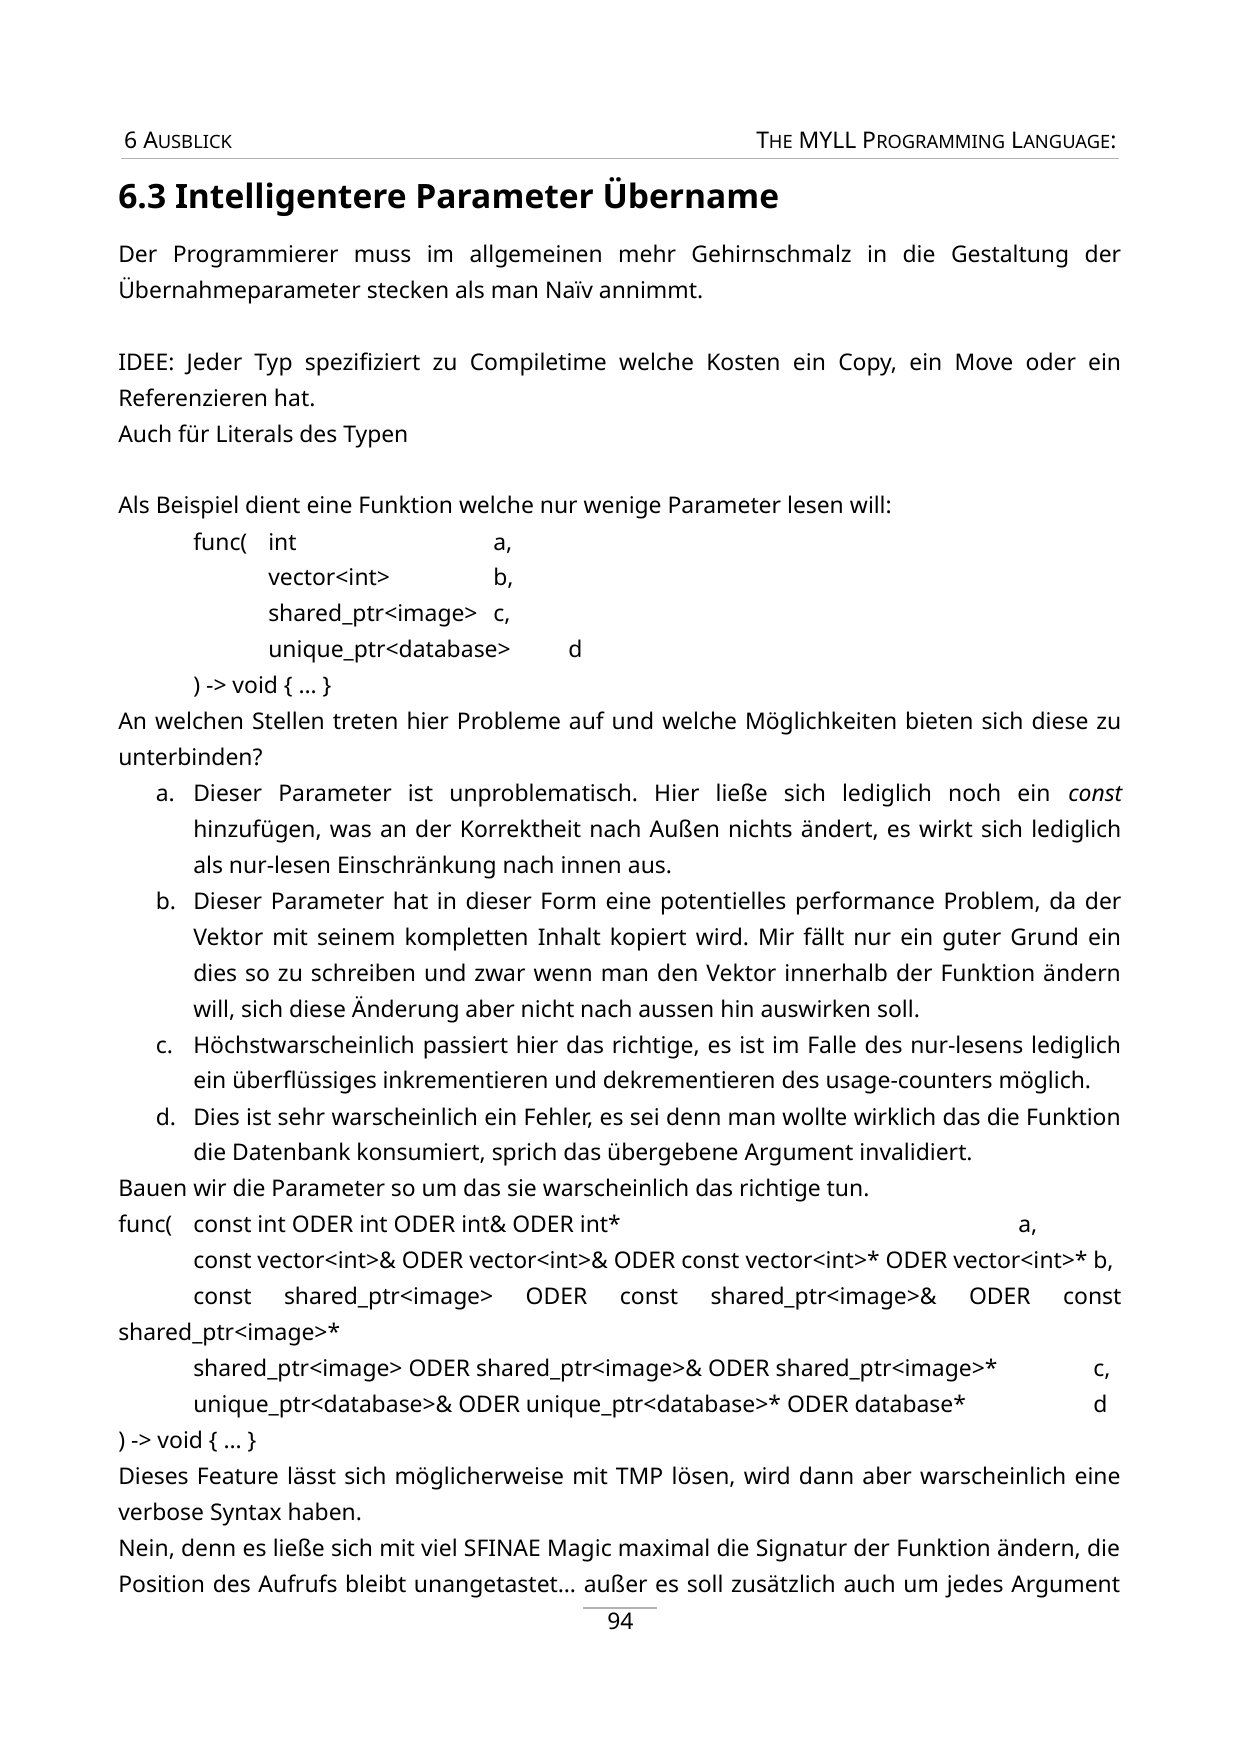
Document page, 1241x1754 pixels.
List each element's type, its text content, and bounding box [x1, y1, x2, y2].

text shared_ptr<image> c, [118, 597, 1122, 628]
text An welchen Stellen treten hier Probleme auf und welche Möglichkeiten bieten sich diese zu unterbinden? [118, 705, 1122, 772]
text const vector<int>& ODER vector<int>& ODER const vector<int>* ODER vector<int>* b, [118, 1244, 1122, 1275]
text Als Beispiel dient eine Funktion welche nur wenige Parameter lesen will: [118, 489, 1122, 521]
list Dies ist sehr warscheinlich ein Fehler, es sei denn man wollte wirklich das die Funktion die Datenbank konsumiert, sprich das übergebene Argument invalidiert. [156, 1100, 1122, 1168]
text Auch für Literals des Typen [118, 418, 1122, 449]
text IDEE: Jeder Typ spezifiziert zu Compiletime welche Kosten ein Copy, ein Move oder ein Referenzieren hat. [118, 346, 1122, 413]
text func( int a, [118, 525, 1122, 557]
text shared_ptr<image> ODER shared_ptr<image>& ODER shared_ptr<image>* c, [118, 1352, 1122, 1383]
text ) -> void { … } [118, 669, 1122, 700]
text Dieses Feature lässt sich möglicherweise mit TMP lösen, wird dann aber warscheinlich eine verbose Syntax haben. Nein, denn es ließe sich mit viel SFINAE Magic maximal die Signatur der Funktion ändern, die Position des Aufrufs bleibt unangetastet… außer es soll zusätzlich auch um jedes Argument [118, 1460, 1122, 1599]
list Bauen wir die Parameter so um das sie warscheinlich das richtige tun. [118, 1172, 1122, 1203]
text func( const int ODER int ODER int& ODER int* a, [118, 1208, 1122, 1239]
text ) -> void { … } [118, 1424, 1122, 1455]
text unique_ptr<database>& ODER unique_ptr<database>* ODER database* d [118, 1388, 1122, 1419]
list Dieser Parameter ist unproblematisch. Hier ließe sich lediglich noch ein const hinzufügen, was an der Korrektheit nach Außen nichts ändert, es wirkt sich lediglich als nur-lesen Einschränkung nach innen aus. [156, 777, 1122, 880]
list Höchstwarscheinlich passiert hier das richtige, es ist im Falle des nur-lesens lediglich ein überflüssiges inkrementieren und dekrementieren des usage-counters möglich. [156, 1028, 1122, 1096]
text Der Programmierer muss im allgemeinen mehr Gehirnschmalz in die Gestaltung der Übernahmeparameter stecken als man Naïv annimmt. [118, 238, 1122, 305]
list Dieser Parameter hat in dieser Form eine potentielles performance Problem, da der Vektor mit seinem kompletten Inhalt kopiert wird. Mir fällt nur ein guter Grund ein dies so zu schreiben und zwar wenn man den Vektor innerhalb der Funktion ändern will, sich diese Änderung aber nicht nach aussen hin auswirken soll. [156, 885, 1122, 1024]
subtitle Intelligentere Parameter Übername [118, 173, 1122, 219]
text vector<int> b, [118, 561, 1122, 593]
text unique_ptr<database> d [118, 633, 1122, 664]
text const shared_ptr<image> ODER const shared_ptr<image>& ODER const shared_ptr<image>* [118, 1280, 1122, 1347]
